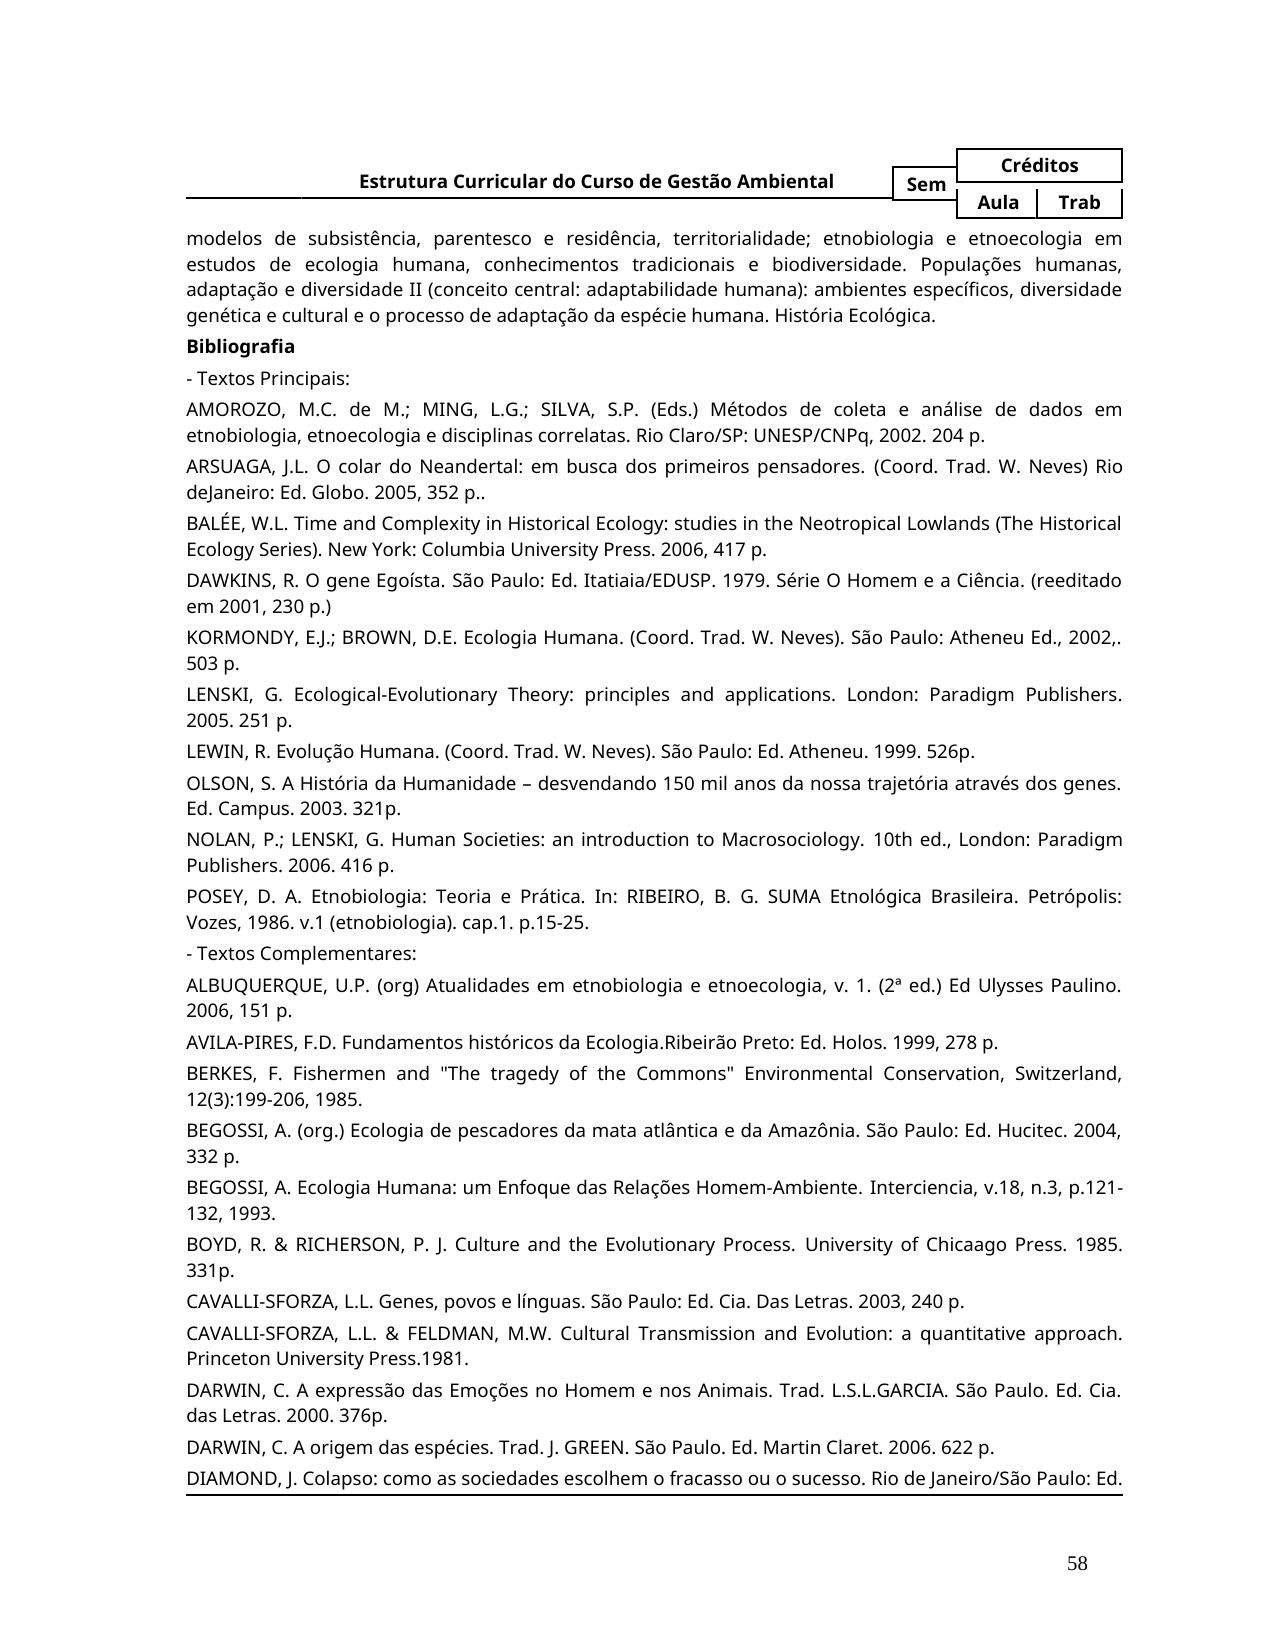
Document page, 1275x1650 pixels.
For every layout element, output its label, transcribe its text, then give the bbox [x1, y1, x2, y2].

table_header [186, 148, 301, 197]
table_cell modelos de subsistência, parentesco e residência, territorialidade; etnobiologia e etnoecologia em estudos de ecologia humana, conhecimentos tradicionais e biodiversidade. Populações humanas, adaptação e diversidade II (conceito central: adaptabilidade humana): ambientes específicos, diversidade genética e cultural e o processo de adaptação da espécie humana. História Ecológica. Bibliografia - Textos Principais: AMOROZO, M.C. de M.; MING, L.G.; SILVA, S.P. (Eds.) Métodos de coleta e análise de dados em etnobiologia, etnoecologia e disciplinas correlatas. Rio Claro/SP: UNESP/CNPq, 2002. 204 p. ARSUAGA, J.L. O colar do Neandertal: em busca dos primeiros pensadores. (Coord. Trad. W. Neves) Rio deJaneiro: Ed. Globo. 2005, 352 p.. BALÉE, W.L. Time and Complexity in Historical Ecology: studies in the Neotropical Lowlands (The Historical Ecology Series). New York: Columbia University Press. 2006, 417 p. DAWKINS, R. O gene Egoísta. São Paulo: Ed. Itatiaia/EDUSP. 1979. Série O Homem e a Ciência. (reeditado em 2001, 230 p.) KORMONDY, E.J.; BROWN, D.E. Ecologia Humana. (Coord. Trad. W. Neves). São Paulo: Atheneu Ed., 2002,. 503 p. LENSKI, G. Ecological-Evolutionary Theory: principles and applications. London: Paradigm Publishers. 2005. 251 p. LEWIN, R. Evolução Humana. (Coord. Trad. W. Neves). São Paulo: Ed. Atheneu. 1999. 526p. OLSON, S. A História da Humanidade – desvendando 150 mil anos da nossa trajetória através dos genes. Ed. Campus. 2003. 321p. NOLAN, P.; LENSKI, G. Human Societies: an introduction to Macrosociology. 10th ed., London: Paradigm Publishers. 2006. 416 p. POSEY, D. A. Etnobiologia: Teoria e Prática. In: RIBEIRO, B. G. SUMA Etnológica Brasileira. Petrópolis: Vozes, 1986. v.1 (etnobiologia). cap.1. p.15-25. - Textos Complementares: ALBUQUERQUE, U.P. (org) Atualidades em etnobiologia e etnoecologia, v. 1. (2ª ed.) Ed Ulysses Paulino. 2006, 151 p. AVILA-PIRES, F.D. Fundamentos históricos da Ecologia.Ribeirão Preto: Ed. Holos. 1999, 278 p. BERKES, F. Fishermen and "The tragedy of the Commons" Environmental Conservation, Switzerland, 12(3):199-206, 1985. BEGOSSI, A. (org.) Ecologia de pescadores da mata atlântica e da Amazônia. São Paulo: Ed. Hucitec. 2004, 332 p. BEGOSSI, A. Ecologia Humana: um Enfoque das Relações Homem-Ambiente. Interciencia, v.18, n.3, p.121-132, 1993. BOYD, R. & RICHERSON, P. J. Culture and the Evolutionary Process. University of Chicaago Press. 1985. 331p. CAVALLI-SFORZA, L.L. Genes, povos e línguas. São Paulo: Ed. Cia. Das Letras. 2003, 240 p. CAVALLI-SFORZA, L.L. & FELDMAN, M.W. Cultural Transmission and Evolution: a quantitative approach. Princeton University Press.1981. DARWIN, C. A expressão das Emoções no Homem e nos Animais. Trad. L.S.L.GARCIA. São Paulo. Ed. Cia. das Letras. 2000. 376p. DARWIN, C. A origem das espécies. Trad. J. GREEN. São Paulo. Ed. Martin Claret. 2006. 622 p. DIAMOND, J. Colapso: como as sociedades escolhem o fracasso ou o sucesso. Rio de Janeiro/São Paulo: Ed. [186, 226, 1123, 1494]
table_cell Trab [1038, 189, 1121, 217]
table_header [186, 199, 301, 226]
table_header [301, 199, 892, 226]
table_header [892, 148, 956, 166]
table_cell [1036, 219, 1123, 226]
table_header Sem [894, 168, 956, 199]
table_header Estrutura Curricular do Curso de Gestão Ambiental [301, 148, 892, 197]
table_cell Aula [958, 189, 1036, 217]
table_cell [956, 219, 1036, 226]
table_header [892, 201, 956, 226]
table_header [956, 183, 1123, 189]
table_header Créditos [958, 150, 1121, 181]
